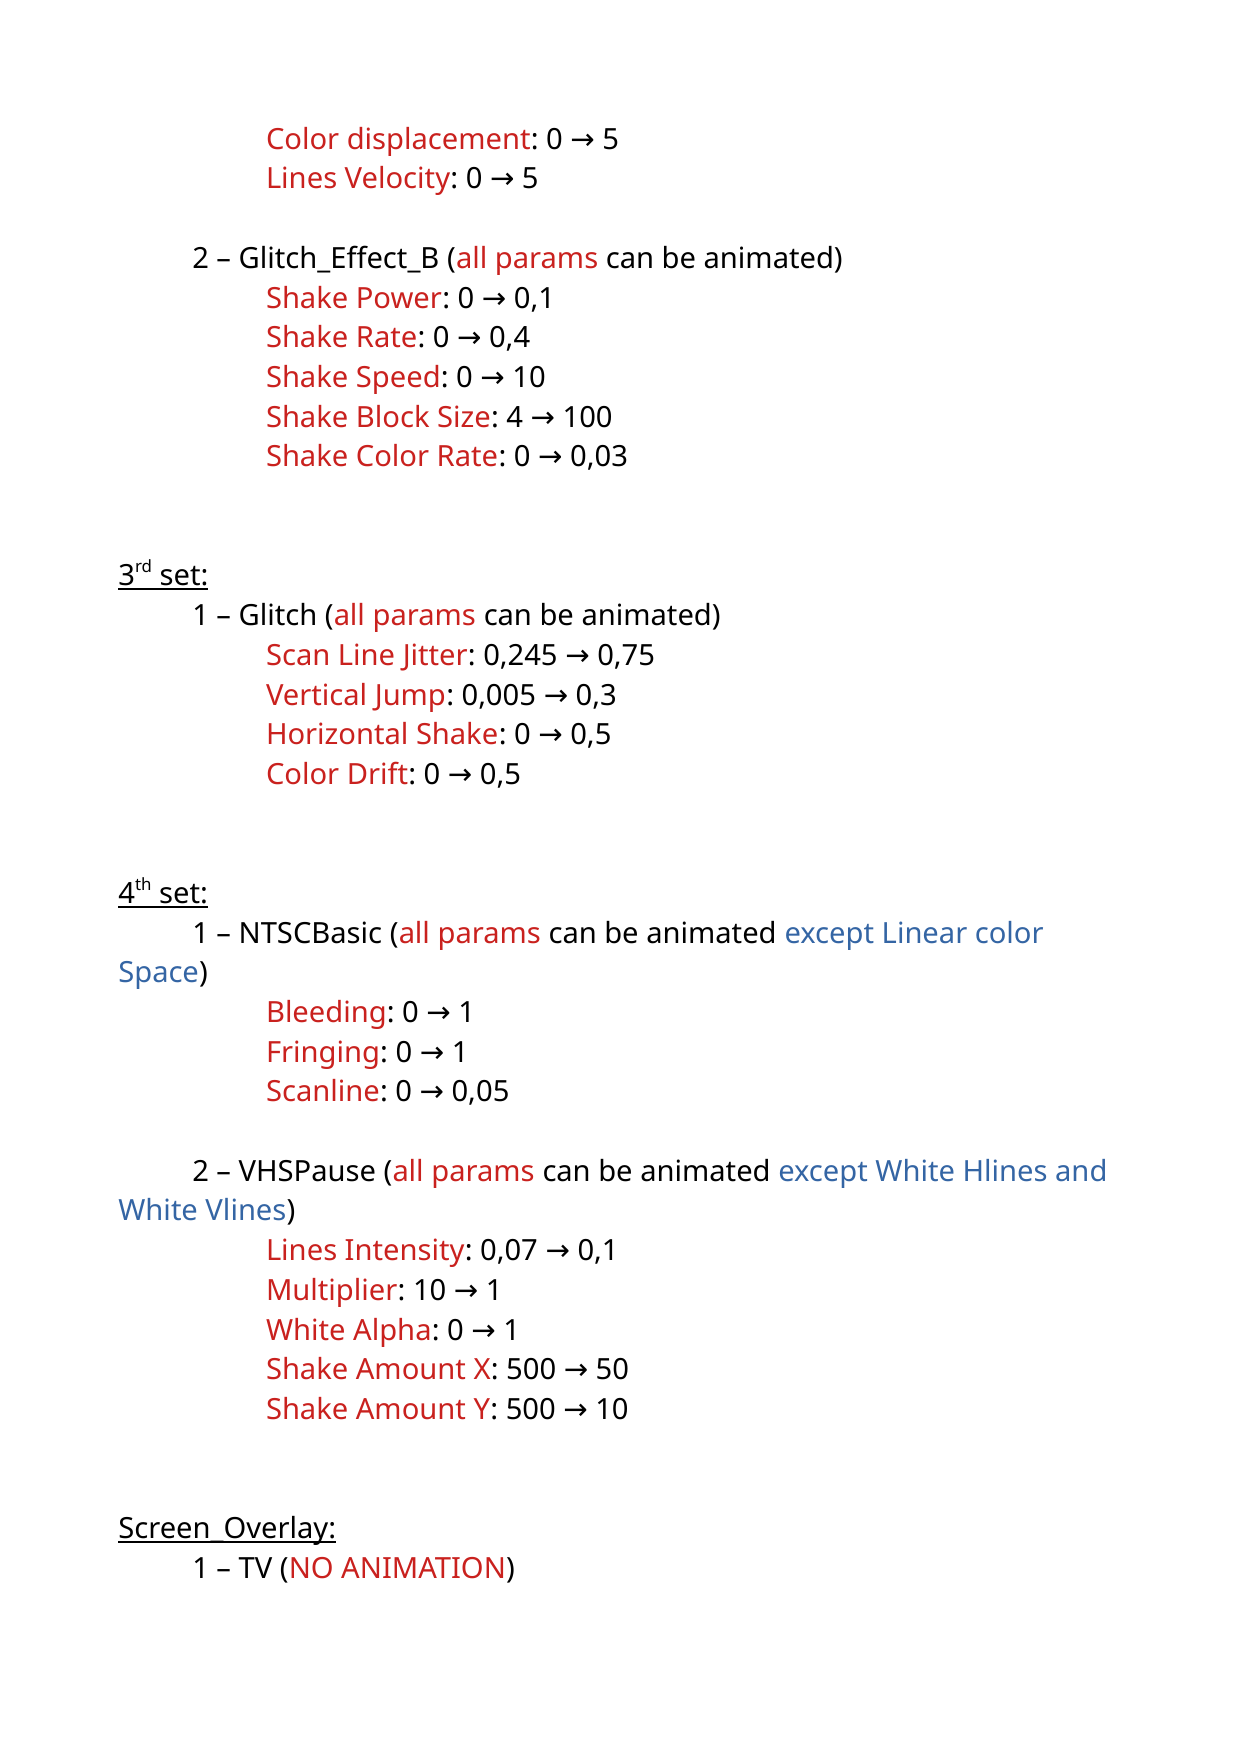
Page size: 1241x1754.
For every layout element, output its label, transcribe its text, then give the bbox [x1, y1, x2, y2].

text Bleeding: 0 → 1 [118, 991, 1122, 1031]
text Shake Amount X: 500 → 50 [118, 1348, 1122, 1388]
text Color displacement: 0 → 5 [118, 118, 1122, 158]
text 1 – TV (NO ANIMATION) [118, 1547, 1122, 1587]
text Screen_Overlay: [118, 1507, 1122, 1547]
text Vertical Jump: 0,005 → 0,3 [118, 674, 1122, 713]
text Shake Rate: 0 → 0,4 [118, 317, 1122, 356]
text Fringing: 0 → 1 [118, 1031, 1122, 1071]
text Multiplier: 10 → 1 [118, 1269, 1122, 1309]
text Shake Speed: 0 → 10 [118, 356, 1122, 396]
text Scanline: 0 → 0,05 [118, 1071, 1122, 1110]
text 3rd set: [118, 555, 1122, 594]
text White Alpha: 0 → 1 [118, 1309, 1122, 1348]
text 4th set: [118, 872, 1122, 912]
text Color Drift: 0 → 0,5 [118, 753, 1122, 793]
text Horizontal Shake: 0 → 0,5 [118, 713, 1122, 753]
text Lines Intensity: 0,07 → 0,1 [118, 1229, 1122, 1269]
text 1 – NTSCBasic (all params can be animated except Linear color Space) [118, 912, 1122, 991]
text Shake Color Rate: 0 → 0,03 [118, 436, 1122, 475]
text Shake Amount Y: 500 → 10 [118, 1388, 1122, 1428]
text 2 – VHSPause (all params can be animated except White Hlines and White Vlines) [118, 1150, 1122, 1229]
text Lines Velocity: 0 → 5 [118, 158, 1122, 197]
text Shake Power: 0 → 0,1 [118, 277, 1122, 317]
text Scan Line Jitter: 0,245 → 0,75 [118, 634, 1122, 674]
text 2 – Glitch_Effect_B (all params can be animated) [118, 237, 1122, 277]
text 1 – Glitch (all params can be animated) [118, 594, 1122, 634]
text Shake Block Size: 4 → 100 [118, 396, 1122, 436]
